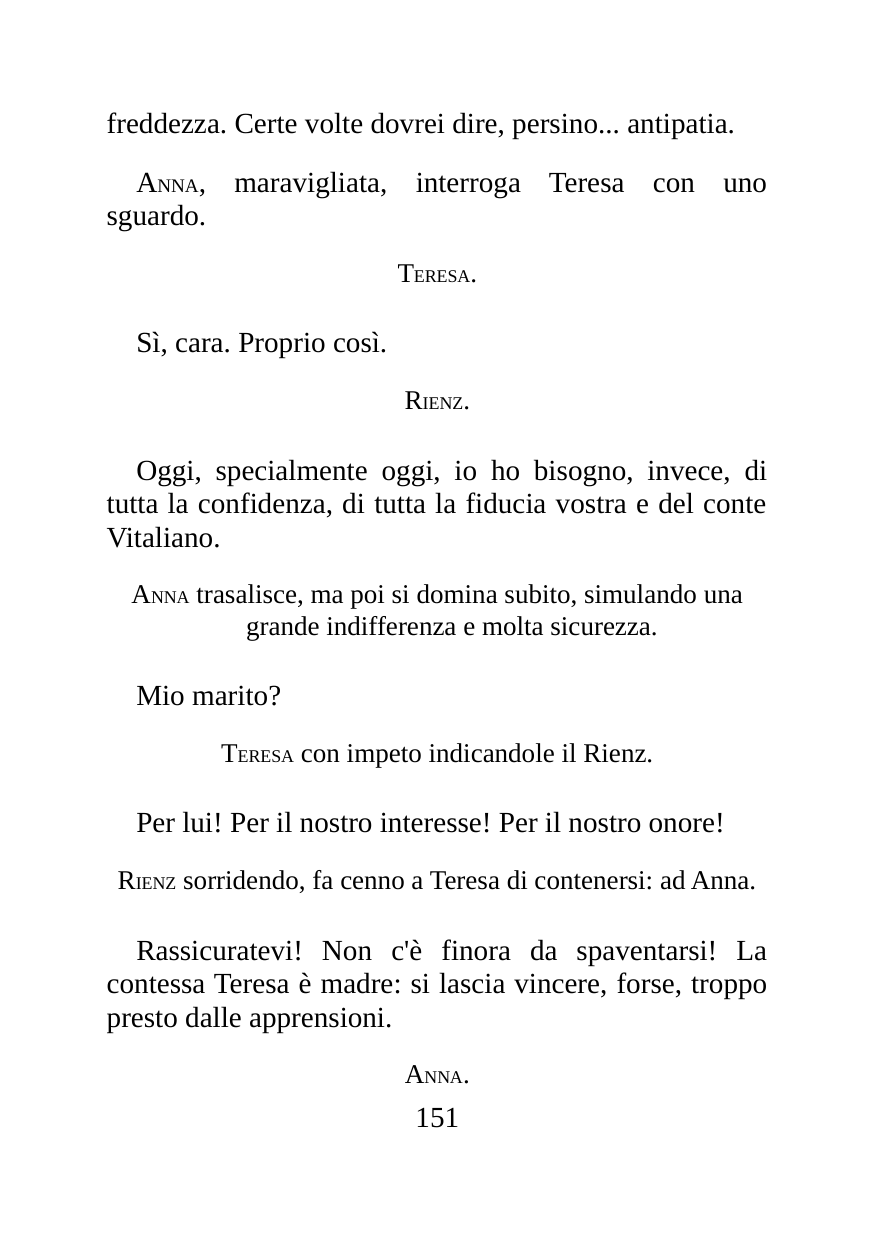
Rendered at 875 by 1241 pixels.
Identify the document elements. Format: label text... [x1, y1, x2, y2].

text Rassicuratevi! Non c'è finora da spaventarsi! La contessa Teresa è madre: si lascia vincere, forse, troppo presto dalle apprensioni. [106, 933, 768, 1033]
text Rienz. [106, 384, 768, 415]
text Sì, cara. Proprio così. [106, 326, 768, 359]
text Anna. [106, 1058, 768, 1089]
text Anna trasalisce, ma poi si domina subito, simulando una grande indifferenza e molta sicurezza. [106, 578, 768, 641]
text freddezza. Certe volte dovrei dire, persino... antipatia. [106, 106, 768, 140]
text Teresa con impeto indicandole il Rienz. [106, 737, 768, 768]
text Oggi, specialmente oggi, io ho bisogno, invece, di tutta la confidenza, di tutta la fiducia vostra e del conte Vitaliano. [106, 453, 768, 553]
text Teresa. [106, 257, 768, 288]
text Mio marito? [106, 678, 768, 712]
text Rienz sorridendo, fa cenno a Teresa di contenersi: ad Anna. [106, 864, 768, 895]
text Anna, maravigliata, interroga Teresa con uno sguardo. [106, 165, 768, 232]
text Per lui! Per il nostro interesse! Per il nostro onore! [106, 805, 768, 839]
